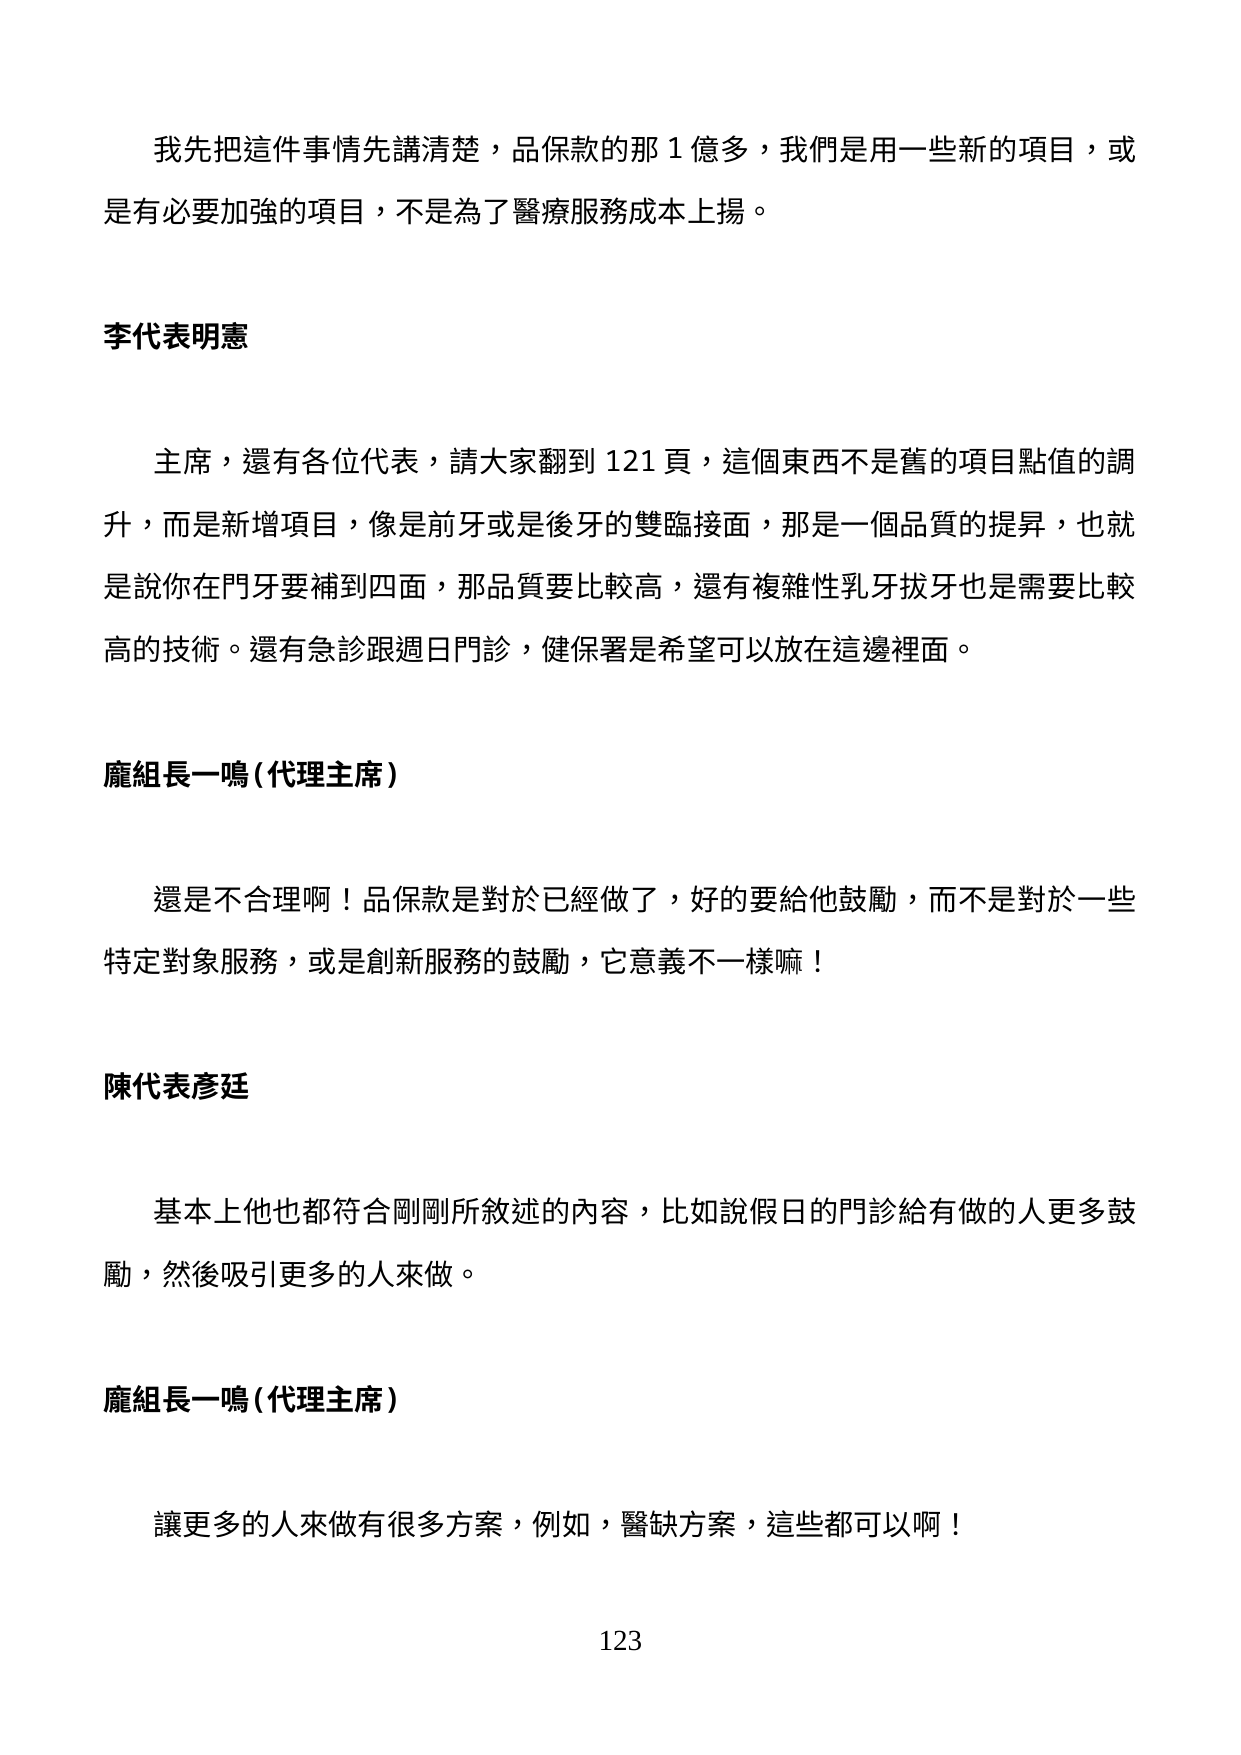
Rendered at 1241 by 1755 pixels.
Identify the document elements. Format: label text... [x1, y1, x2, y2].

text 基本上他也都符合剛剛所敘述的內容，比如說假日的門診給有做的人更多鼓勵，然後吸引更多的人來做。 [103, 1168, 1137, 1293]
text 龐組長一鳴(代理主席) [103, 731, 1137, 793]
text 還是不合理啊！品保款是對於已經做了，好的要給他鼓勵，而不是對於一些特定對象服務，或是創新服務的鼓勵，它意義不一樣嘛！ [103, 856, 1137, 981]
text 李代表明憲 [103, 293, 1137, 356]
text 讓更多的人來做有很多方案，例如，醫缺方案，這些都可以啊！ [103, 1481, 1137, 1543]
text 主席，還有各位代表，請大家翻到121頁，這個東西不是舊的項目點值的調升，而是新增項目，像是前牙或是後牙的雙臨接面，那是一個品質的提昇，也就是說你在門牙要補到四面，那品質要比較高，還有複雜性乳牙拔牙也是需要比較高的技術。還有急診跟週日門診，健保署是希望可以放在這邊裡面。 [103, 418, 1137, 668]
text 龐組長一鳴(代理主席) [103, 1356, 1137, 1418]
text 我先把這件事情先講清楚，品保款的那1億多，我們是用一些新的項目，或是有必要加強的項目，不是為了醫療服務成本上揚。 [103, 106, 1137, 231]
text 陳代表彥廷 [103, 1043, 1137, 1106]
